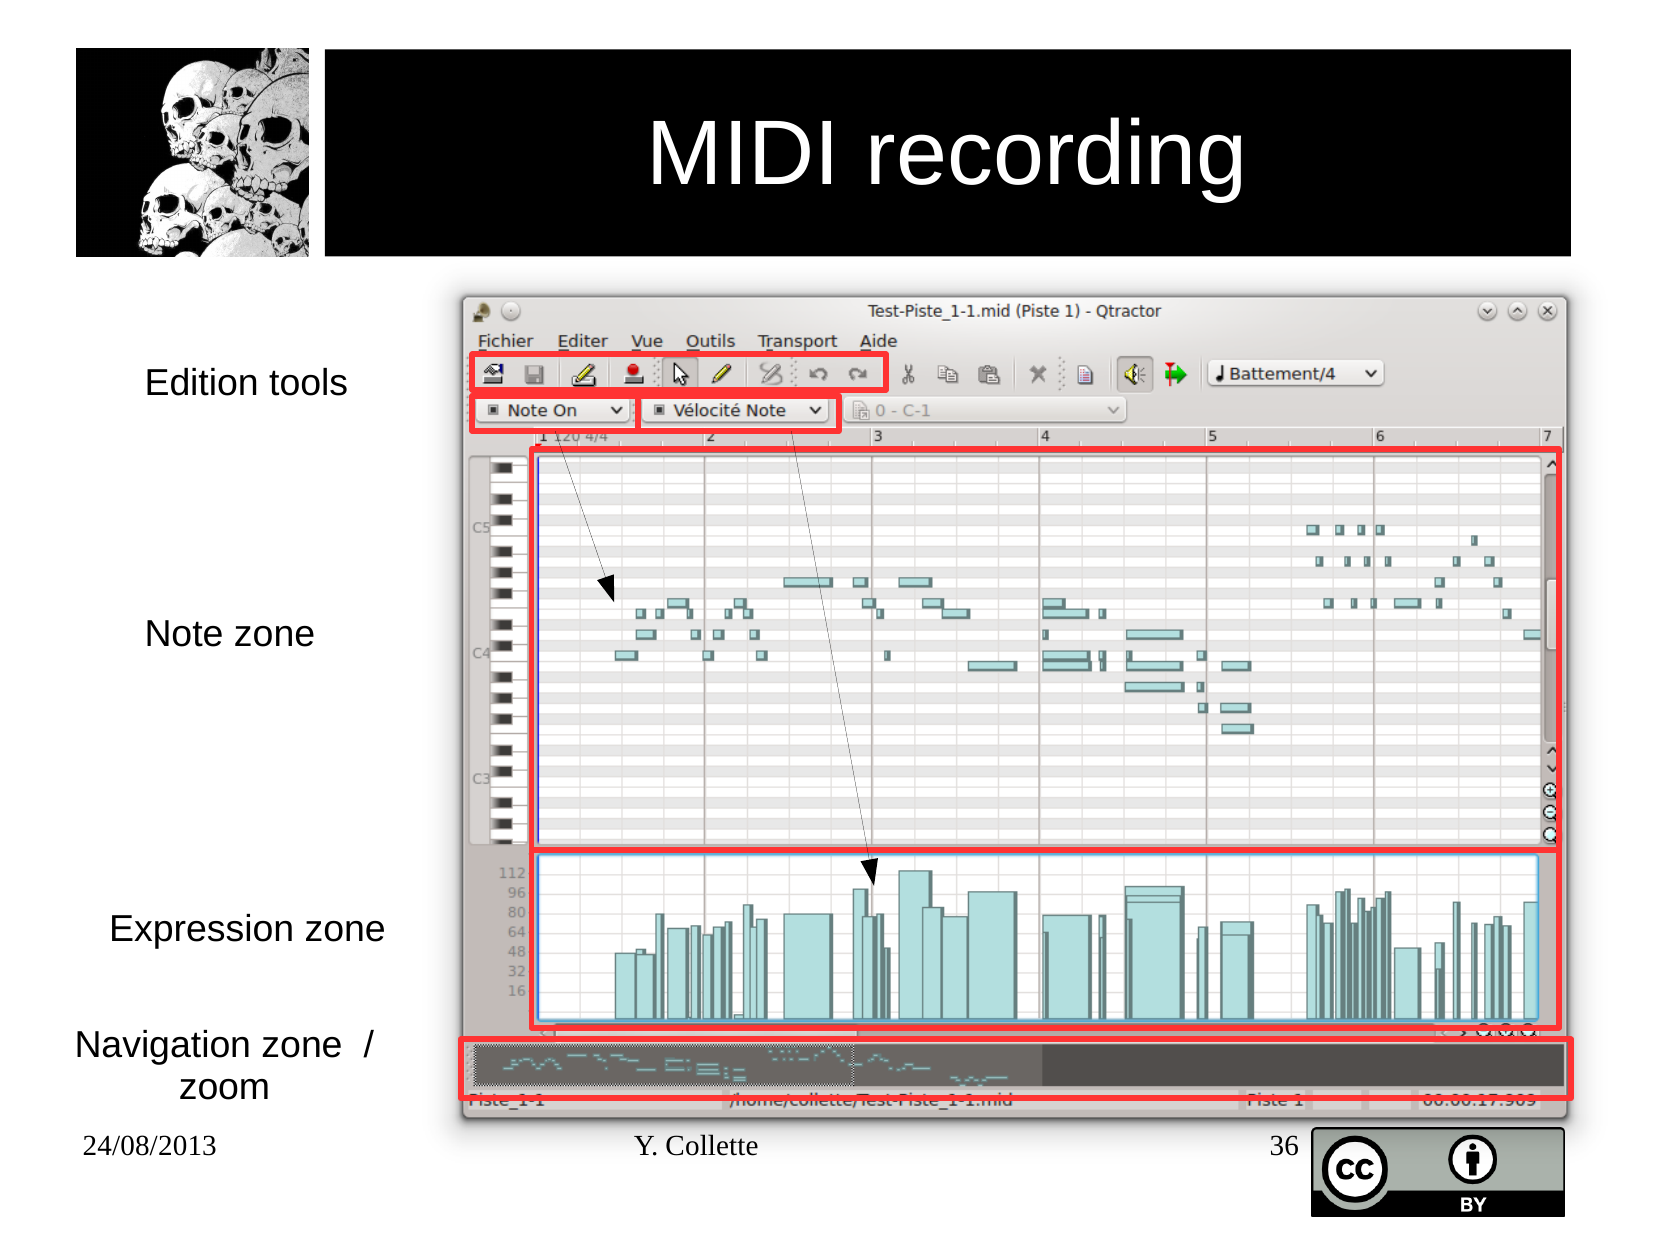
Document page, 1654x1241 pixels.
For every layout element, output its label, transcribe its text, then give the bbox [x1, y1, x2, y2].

text_box Note zone [129, 604, 402, 662]
text_box Expression zone [94, 899, 438, 957]
picture [76, 48, 309, 257]
text_box Navigation zone / zoom [23, 1015, 426, 1115]
text_box Edition tools [129, 354, 414, 412]
title MIDI recording [324, 49, 1571, 257]
picture [411, 245, 1619, 1217]
